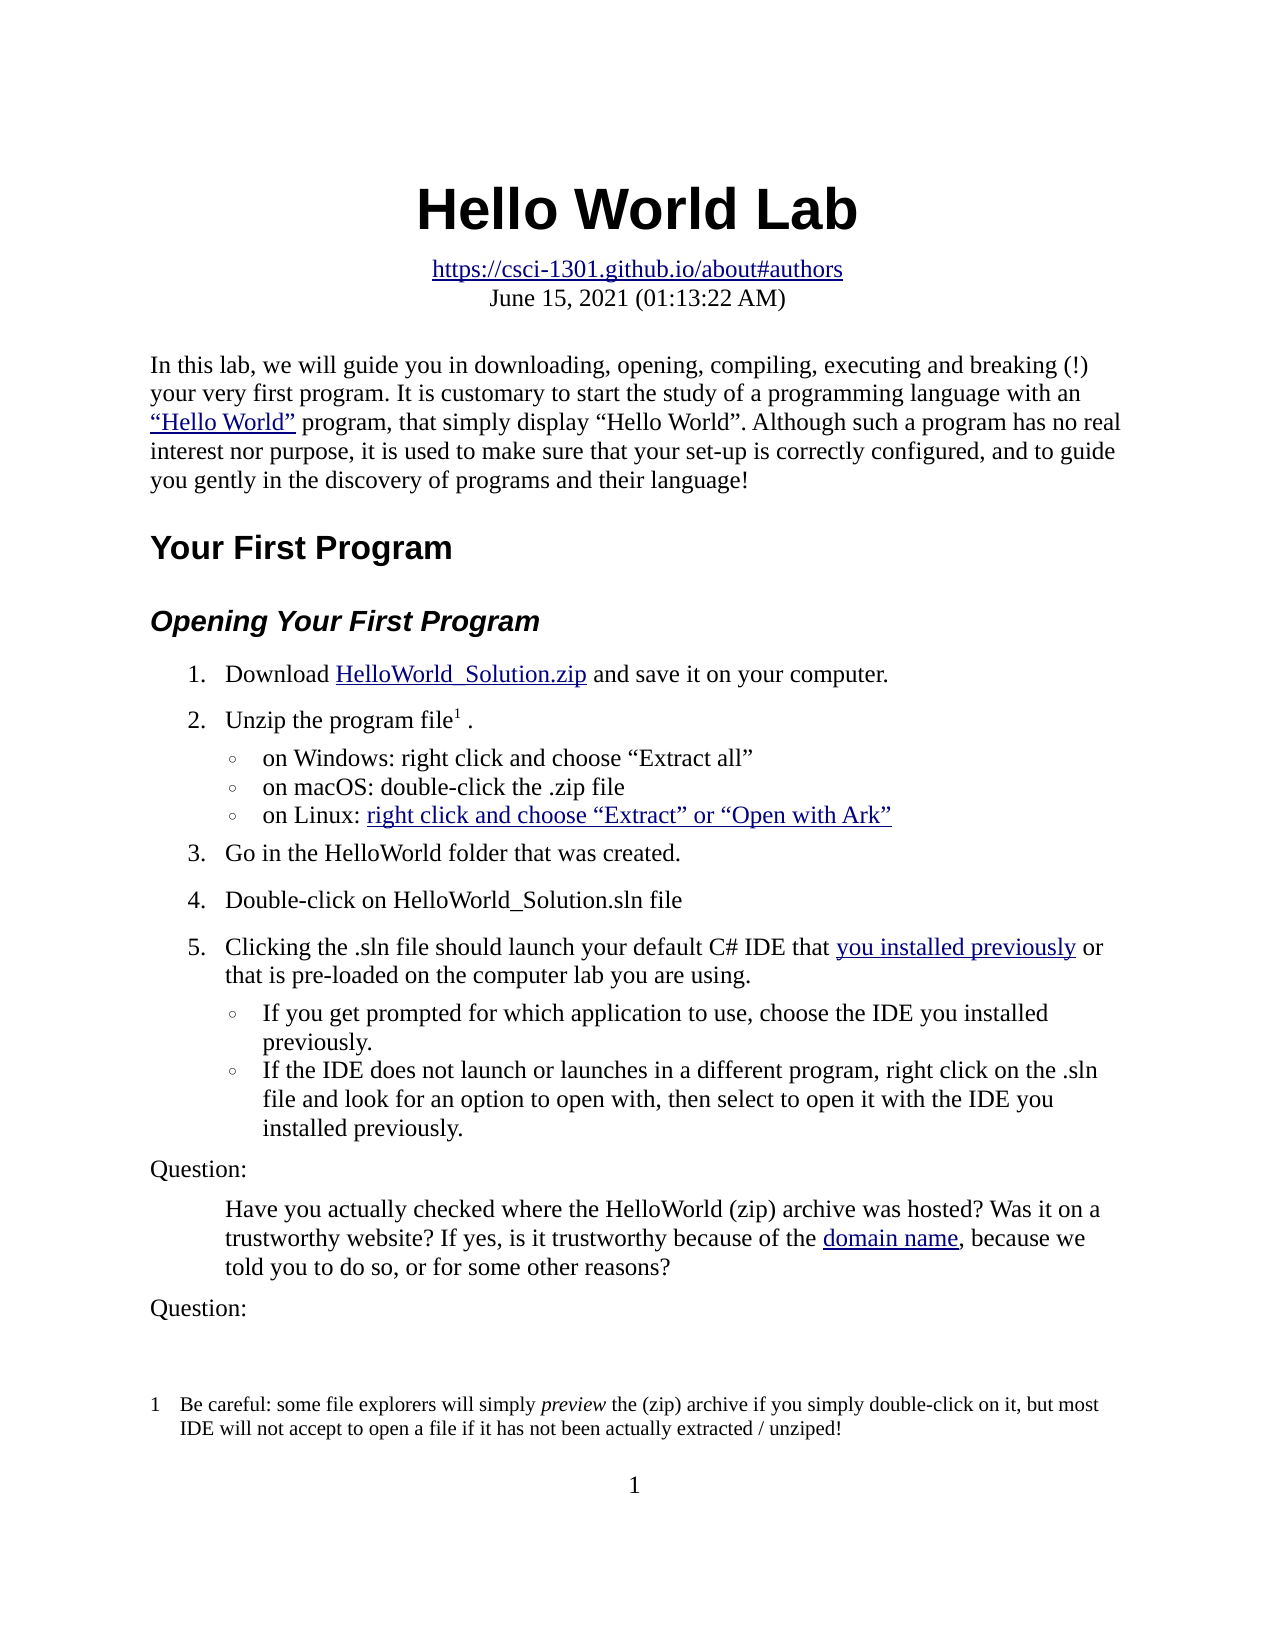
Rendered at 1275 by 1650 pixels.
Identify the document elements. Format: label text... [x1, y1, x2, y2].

list If you get prompted for which application to use, choose the IDE you installed previously. [225, 998, 1125, 1056]
list on macOS: double-click the .zip file [225, 772, 1125, 801]
text Question: [150, 1293, 1125, 1321]
subtitle Your First Program [150, 527, 1125, 566]
list Unzip the program file . [187, 705, 1125, 734]
text Have you actually checked where the HelloWorld (zip) archive was hosted? Was it on a trustworthy website? If yes, is it trustworthy because of the domain name, because we told you to do so, or for some other reasons? [225, 1194, 1125, 1281]
text In this lab, we will guide you in downloading, opening, compiling, executing and breaking (!) your very first program. It is customary to start the study of a programming language with an “Hello World” program, that simply display “Hello World”. Although such a program has no real interest nor purpose, it is used to make sure that your set-up is correctly configured, and to guide you gently in the discovery of programs and their language! [150, 350, 1125, 493]
text Question: [150, 1154, 1125, 1182]
list Be careful: some file explorers will simply preview the (zip) archive if you simply double-click on it, but most IDE will not accept to open a file if it has not been actually extracted / unziped! [150, 1392, 1125, 1440]
list Download HelloWorld_Solution.zip and save it on your computer. [187, 659, 1125, 687]
list Clicking the .sln file should launch your default C# IDE that you installed previously or that is pre-loaded on the computer lab you are using. [187, 932, 1125, 989]
title Hello World Lab [150, 175, 1125, 242]
subtitle Opening Your First Program [150, 604, 1125, 637]
list on Linux: right click and choose “Extract” or “Open with Ark” [225, 801, 1125, 829]
list If the IDE does not launch or launches in a different program, right click on the .sln file and look for an option to open with, then select to open it with the IDE you installed previously. [225, 1056, 1125, 1142]
text June 15, 2021 (01:13:22 AM) [150, 283, 1125, 312]
list on Windows: right click and choose “Extract all” [225, 743, 1125, 772]
text https://csci-1301.github.io/about#authors [150, 254, 1125, 283]
list Go in the HelloWorld folder that was created. [187, 838, 1125, 867]
list Double-click on HelloWorld_Solution.sln file [187, 885, 1125, 914]
